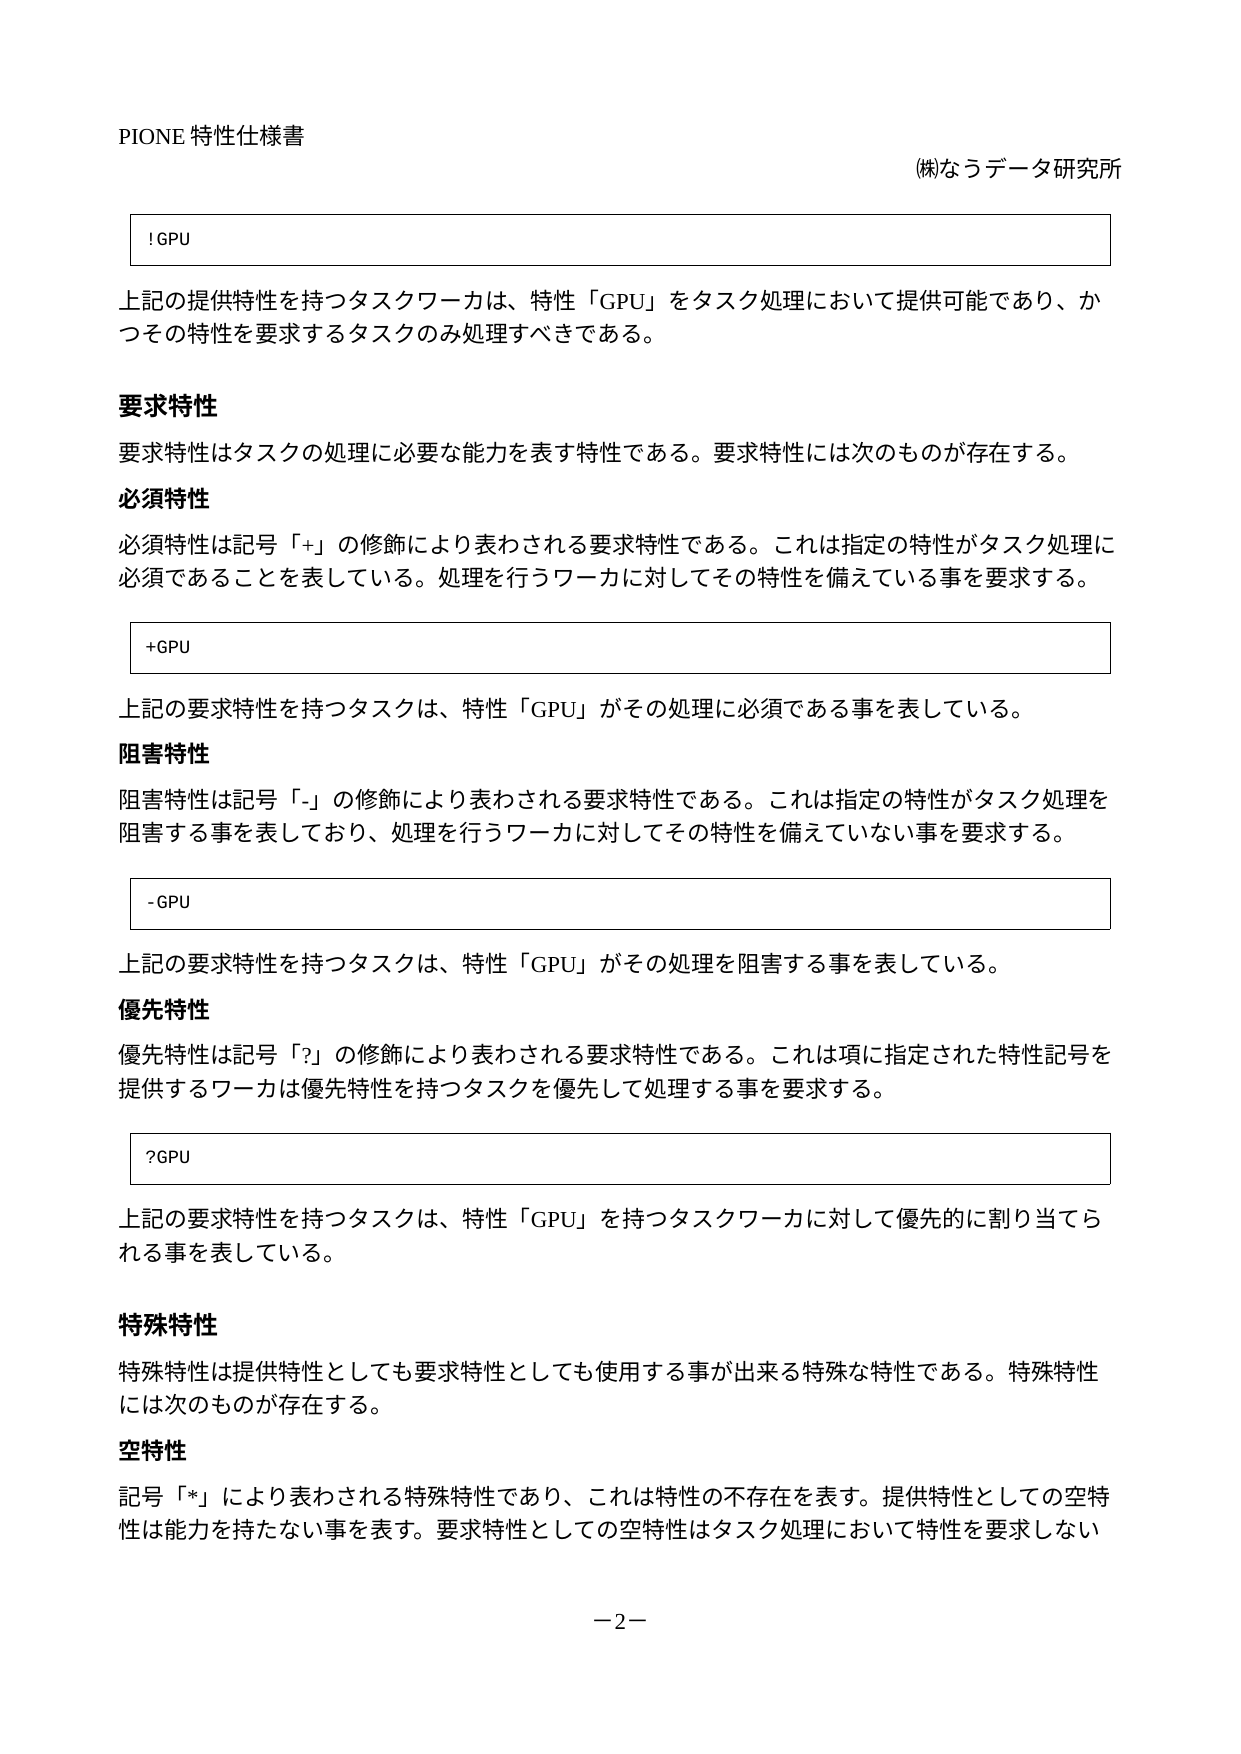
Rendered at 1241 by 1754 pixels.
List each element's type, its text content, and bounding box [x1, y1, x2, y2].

subtitle 阻害特性 [118, 736, 1122, 769]
text +GPU [131, 623, 1110, 673]
text !GPU [131, 215, 1110, 265]
text 上記の要求特性を持つタスクは、特性「GPU」がその処理に必須である事を表している。 [118, 691, 1122, 724]
text 特殊特性は提供特性としても要求特性としても使用する事が出来る特殊な特性である。特殊特性には次のものが存在する。 [118, 1354, 1122, 1420]
text 上記の要求特性を持つタスクは、特性「GPU」を持つタスクワーカに対して優先的に割り当てられる事を表している。 [118, 1201, 1122, 1268]
text 上記の提供特性を持つタスクワーカは、特性「GPU」をタスク処理において提供可能であり、かつその特性を要求するタスクのみ処理すべきである。 [118, 282, 1122, 349]
subtitle 特殊特性 [118, 1305, 1122, 1341]
text -GPU [131, 879, 1110, 929]
text 優先特性は記号「?」の修飾により表わされる要求特性である。これは項に指定された特性記号を提供するワーカは優先特性を持つタスクを優先して処理する事を要求する。 [118, 1037, 1122, 1104]
subtitle 空特性 [118, 1433, 1122, 1466]
subtitle 必須特性 [118, 481, 1122, 514]
text ?GPU [131, 1134, 1110, 1184]
text 必須特性は記号「+」の修飾により表わされる要求特性である。これは指定の特性がタスク処理に必須であることを表している。処理を行うワーカに対してその特性を備えている事を要求する。 [118, 527, 1122, 593]
subtitle 要求特性 [118, 386, 1122, 423]
text 上記の要求特性を持つタスクは、特性「GPU」がその処理を阻害する事を表している。 [118, 946, 1122, 979]
text 記号「*」により表わされる特殊特性であり、これは特性の不存在を表す。提供特性としての空特性は能力を持たない事を表す。要求特性としての空特性はタスク処理において特性を要求しない [118, 1478, 1122, 1545]
text 阻害特性は記号「-」の修飾により表わされる要求特性である。これは指定の特性がタスク処理を阻害する事を表しており、処理を行うワーカに対してその特性を備えていない事を要求する。 [118, 782, 1122, 848]
subtitle 優先特性 [118, 992, 1122, 1025]
text 要求特性はタスクの処理に必要な能力を表す特性である。要求特性には次のものが存在する。 [118, 435, 1122, 468]
